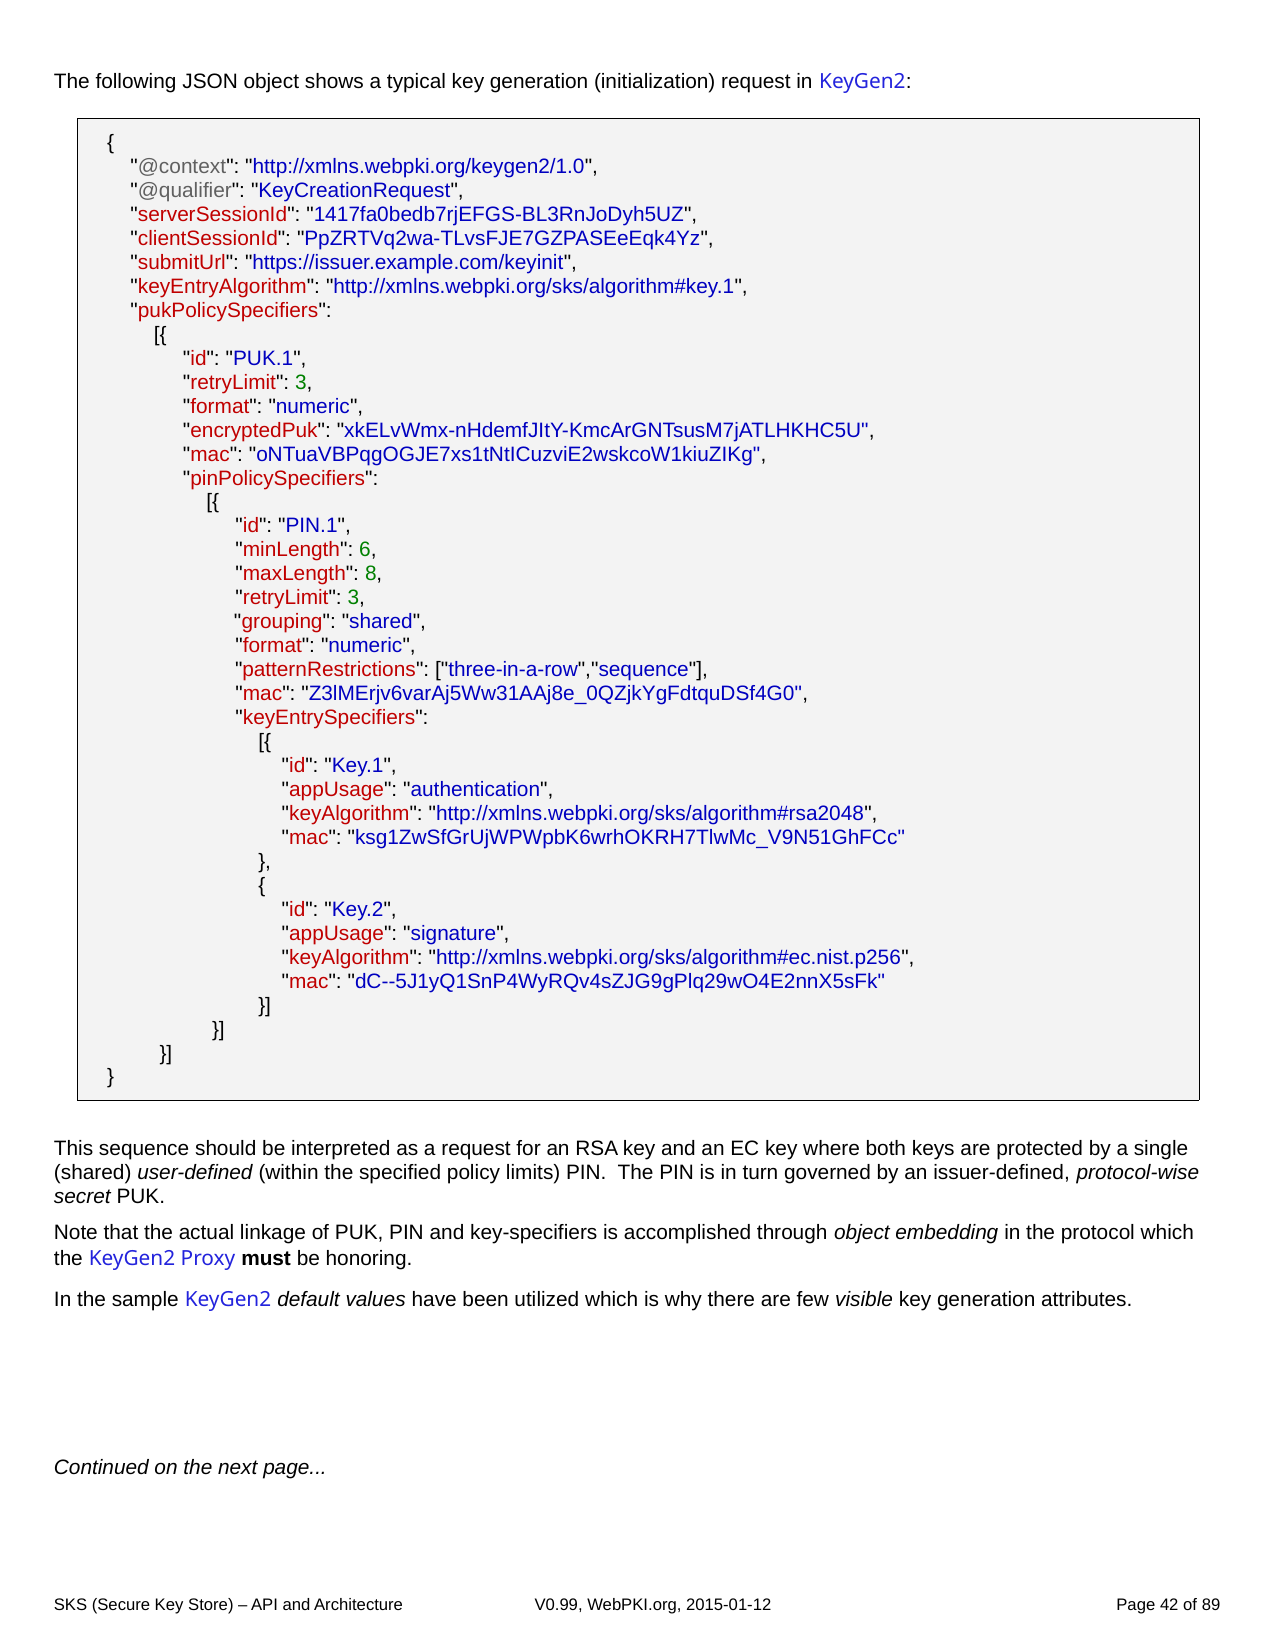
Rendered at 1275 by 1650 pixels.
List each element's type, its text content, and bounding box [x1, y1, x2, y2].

text Continued on the next page... [54, 1431, 1221, 1479]
text In the sample KeyGen2 default values have been utilized which is why there are few visible key generation attributes. [54, 1284, 1221, 1312]
text The following JSON object shows a typical key generation (initialization) request in KeyGen2: [54, 66, 1221, 118]
text This sequence should be interpreted as a request for an RSA key and an EC key where both keys are protected by a single (shared) user-defined (within the specified policy limits) PIN. The PIN is in turn governed by an issuer-defined, protocol-wise secret PUK. [54, 1136, 1221, 1208]
table_header { "@context": "http://xmlns.webpki.org/keygen2/1.0", "@qualifier": "KeyCreationRequest", "serverSessionId": "1417fa0bedb7rjEFGS-BL3RnJoDyh5UZ", "clientSessionId": "PpZRTVq2wa-TLvsFJE7GZPASEeEqk4Yz", "submitUrl": "https://issuer.example.com/keyinit", "keyEntryAlgorithm": "http://xmlns.webpki.org/sks/algorithm#key.1", "pukPolicySpecifiers": [{ "id": "PUK.1", "retryLimit": 3, "format": "numeric", "encryptedPuk": "xkELvWmx-nHdemfJItY-KmcArGNTsusM7jATLHKHC5U", "mac": "oNTuaVBPqgOGJE7xs1tNtICuzviE2wskcoW1kiuZIKg", "pinPolicySpecifiers": [{ "id": "PIN.1", "minLength": 6, "maxLength": 8, "retryLimit": 3, "grouping": "shared", "format": "numeric", "patternRestrictions": ["three-in-a-row","sequence"], "mac": "Z3lMErjv6varAj5Ww31AAj8e_0QZjkYgFdtquDSf4G0", "keyEntrySpecifiers": [{ "id": "Key.1", "appUsage": "authentication", "keyAlgorithm": "http://xmlns.webpki.org/sks/algorithm#rsa2048", "mac": "ksg1ZwSfGrUjWPWpbK6wrhOKRH7TlwMc_V9N51GhFCc" }, { "id": "Key.2", "appUsage": "signature", "keyAlgorithm": "http://xmlns.webpki.org/sks/algorithm#ec.nist.p256", "mac": "dC--5J1yQ1SnP4WyRQv4sZJG9gPlq29wO4E2nnX5sFk" }] }] }] } [78, 119, 1199, 1100]
text Note that the actual linkage of PUK, PIN and key-specifiers is accomplished through object embedding in the protocol which the KeyGen2 Proxy must be honoring. [54, 1219, 1221, 1272]
